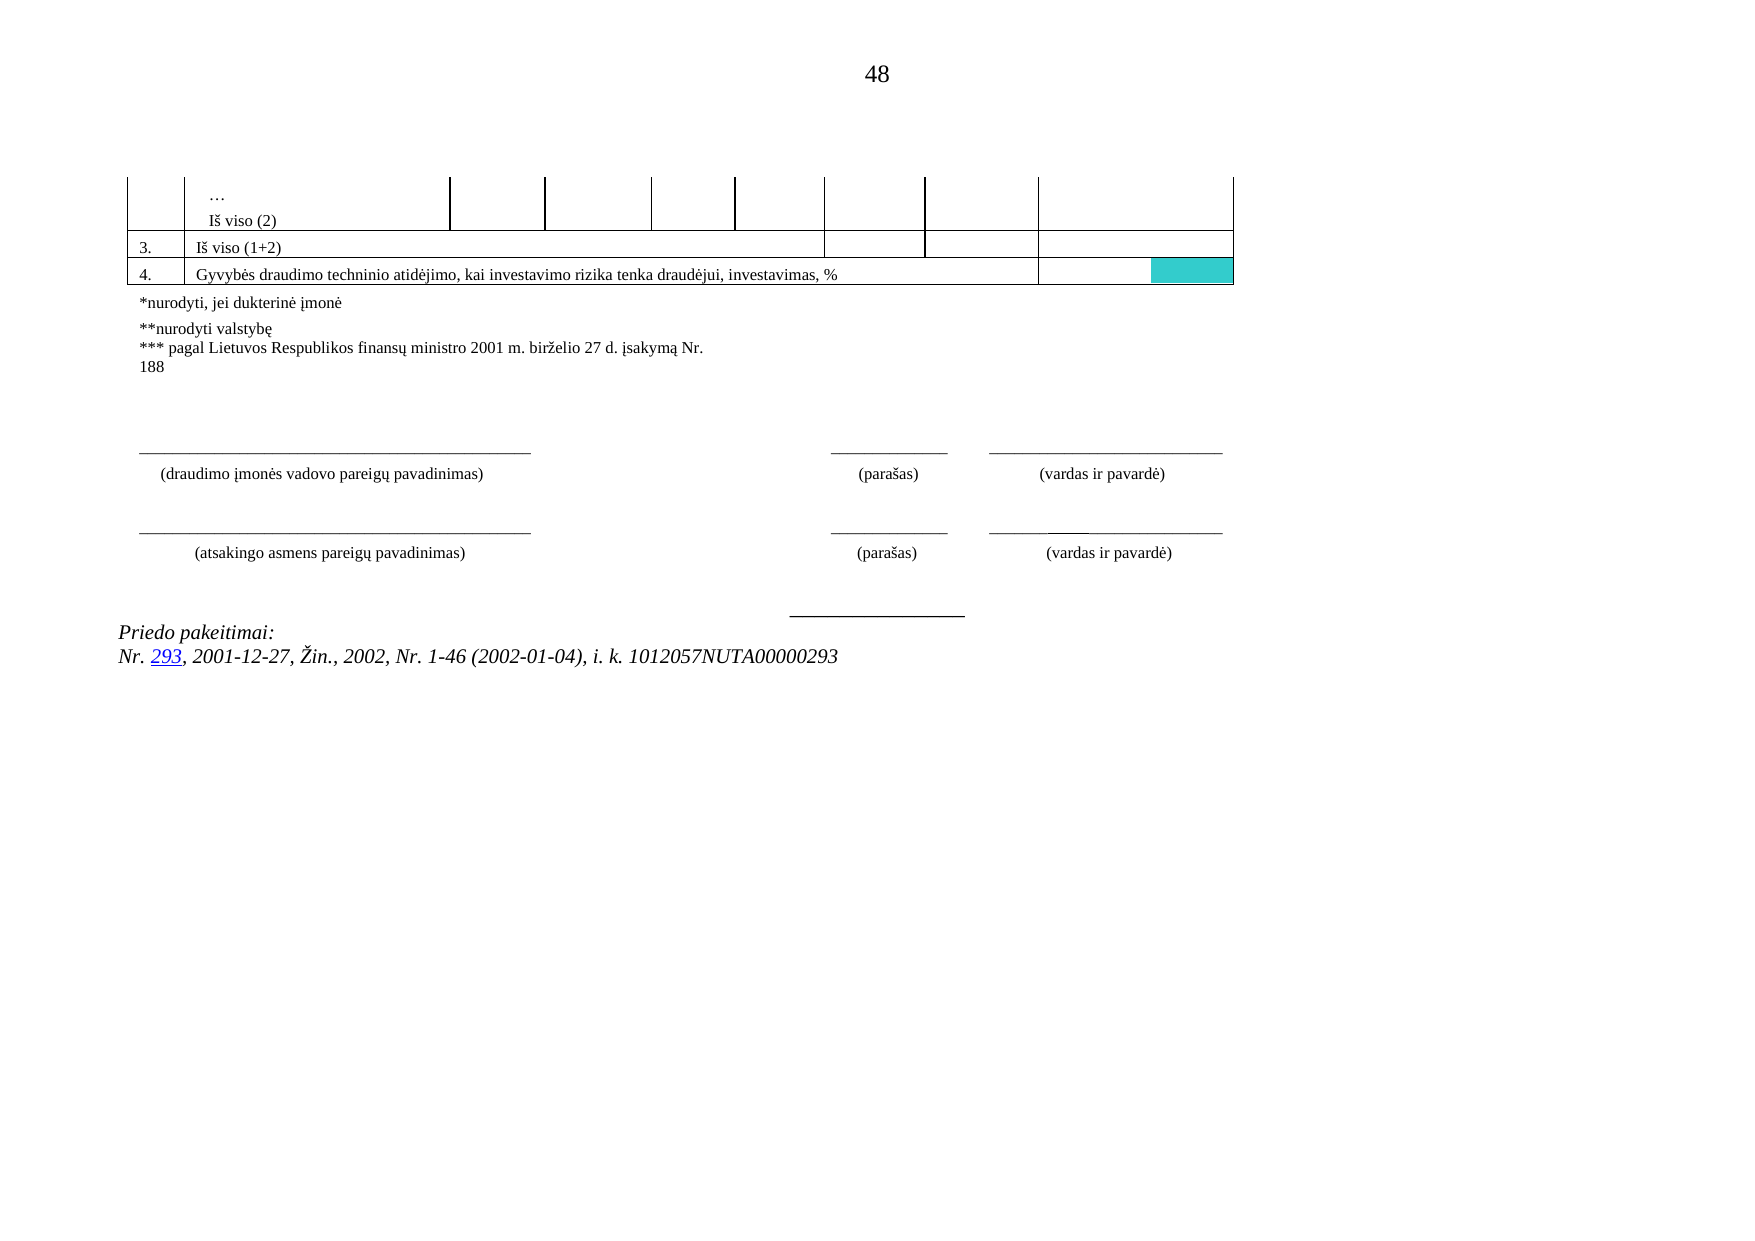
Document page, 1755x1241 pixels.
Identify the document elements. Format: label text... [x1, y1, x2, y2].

table_cell [735, 376, 824, 403]
table_cell 4. [128, 258, 184, 283]
table_cell [1039, 403, 1151, 429]
table_cell [736, 204, 824, 230]
table_cell [652, 177, 734, 204]
table_cell [1039, 177, 1151, 204]
table_cell [545, 483, 652, 509]
table_cell [1039, 258, 1151, 283]
table_cell [1039, 231, 1151, 257]
table_cell *** pagal Lietuvos Respublikos finansų ministro 2001 m. birželio 27 d. įsakymą Nr. 188 [128, 338, 735, 376]
table_cell [925, 285, 1039, 312]
table_cell [450, 483, 545, 509]
table_cell [925, 338, 1039, 376]
table_cell [128, 177, 184, 204]
text Nr. 293, 2001-12-27, Žin., 2002, Nr. 1-46 (2002-01-04), i. k. 1012057NUTA00000293 [118, 644, 1636, 668]
table_cell [824, 285, 925, 312]
table_cell Gyvybės draudimo techninio atidėjimo, kai investavimo rizika tenka draudėjui, investavimas, % [185, 258, 1038, 283]
table_cell [735, 403, 824, 429]
table_cell [824, 483, 925, 509]
table_cell [1151, 403, 1234, 429]
table_cell [735, 338, 824, 376]
table_cell [652, 403, 735, 429]
table_cell _______________________________________________ ______________ ____________________________ [128, 430, 1234, 456]
table_cell [652, 285, 735, 312]
table_cell [824, 403, 925, 429]
table_cell [546, 177, 651, 204]
table_cell [824, 376, 925, 403]
table_cell (draudimo įmonės vadovo pareigų pavadinimas) (parašas) (vardas ir pavardė) [128, 456, 1234, 483]
table_cell [1039, 376, 1151, 403]
table_cell [1039, 338, 1151, 376]
table_cell [128, 204, 184, 230]
table_cell [736, 177, 824, 204]
table_cell [545, 403, 652, 429]
table_cell (atsakingo asmens pareigų pavadinimas) (parašas) (vardas ir pavardė) [128, 536, 1234, 562]
table_cell [185, 483, 450, 509]
table_cell [825, 231, 924, 257]
table_cell [1039, 204, 1151, 230]
table_cell [652, 483, 735, 509]
table_cell [1151, 312, 1234, 338]
table_cell [1151, 483, 1234, 509]
table_cell [451, 177, 544, 204]
table_cell [1151, 338, 1234, 376]
table_cell [825, 204, 924, 230]
table_cell [545, 376, 652, 403]
table_cell [1039, 312, 1151, 338]
table_cell [926, 177, 1038, 204]
table_cell [824, 312, 925, 338]
table_cell Iš viso (2) [185, 204, 449, 230]
table_cell [1039, 285, 1151, 312]
table_cell [652, 376, 735, 403]
table_cell [450, 312, 545, 338]
table_cell [1151, 231, 1233, 257]
table_cell *nurodyti, jei dukterinė įmonė [128, 285, 450, 312]
table_cell [652, 312, 735, 338]
table_cell [926, 204, 1038, 230]
table_cell [128, 376, 184, 403]
table_cell 3. [128, 231, 184, 257]
table_cell [128, 483, 184, 509]
table_cell [450, 285, 545, 312]
table_cell [925, 376, 1039, 403]
table_cell [1039, 483, 1151, 509]
table_cell [1151, 204, 1233, 230]
table_cell [185, 376, 450, 403]
table_cell [1151, 285, 1234, 312]
table_cell [825, 177, 924, 204]
table_cell Iš viso (1+2) [185, 231, 824, 257]
table_cell [1151, 177, 1233, 204]
text Priedo pakeitimai: [118, 620, 1636, 644]
table_cell [450, 403, 545, 429]
table_cell [824, 338, 925, 376]
table_cell [735, 285, 824, 312]
table_cell _______________________________________________ ______________ _______ ________________ [128, 509, 1234, 536]
table_cell [1151, 258, 1233, 283]
table_cell [925, 312, 1039, 338]
table_cell [926, 231, 1038, 257]
table_cell … [185, 177, 449, 204]
table_cell [652, 204, 734, 230]
table_cell [450, 376, 545, 403]
table_cell [735, 312, 824, 338]
table_cell [546, 204, 651, 230]
table_cell [185, 403, 450, 429]
table_cell [925, 483, 1039, 509]
table_cell [545, 285, 652, 312]
table_cell [735, 483, 824, 509]
table_cell [128, 403, 184, 429]
table_cell [1151, 376, 1234, 403]
text ______________ [118, 591, 1636, 620]
table_cell **nurodyti valstybę [128, 312, 450, 338]
table_cell [545, 312, 652, 338]
table_cell [925, 403, 1039, 429]
table_cell [451, 204, 544, 230]
